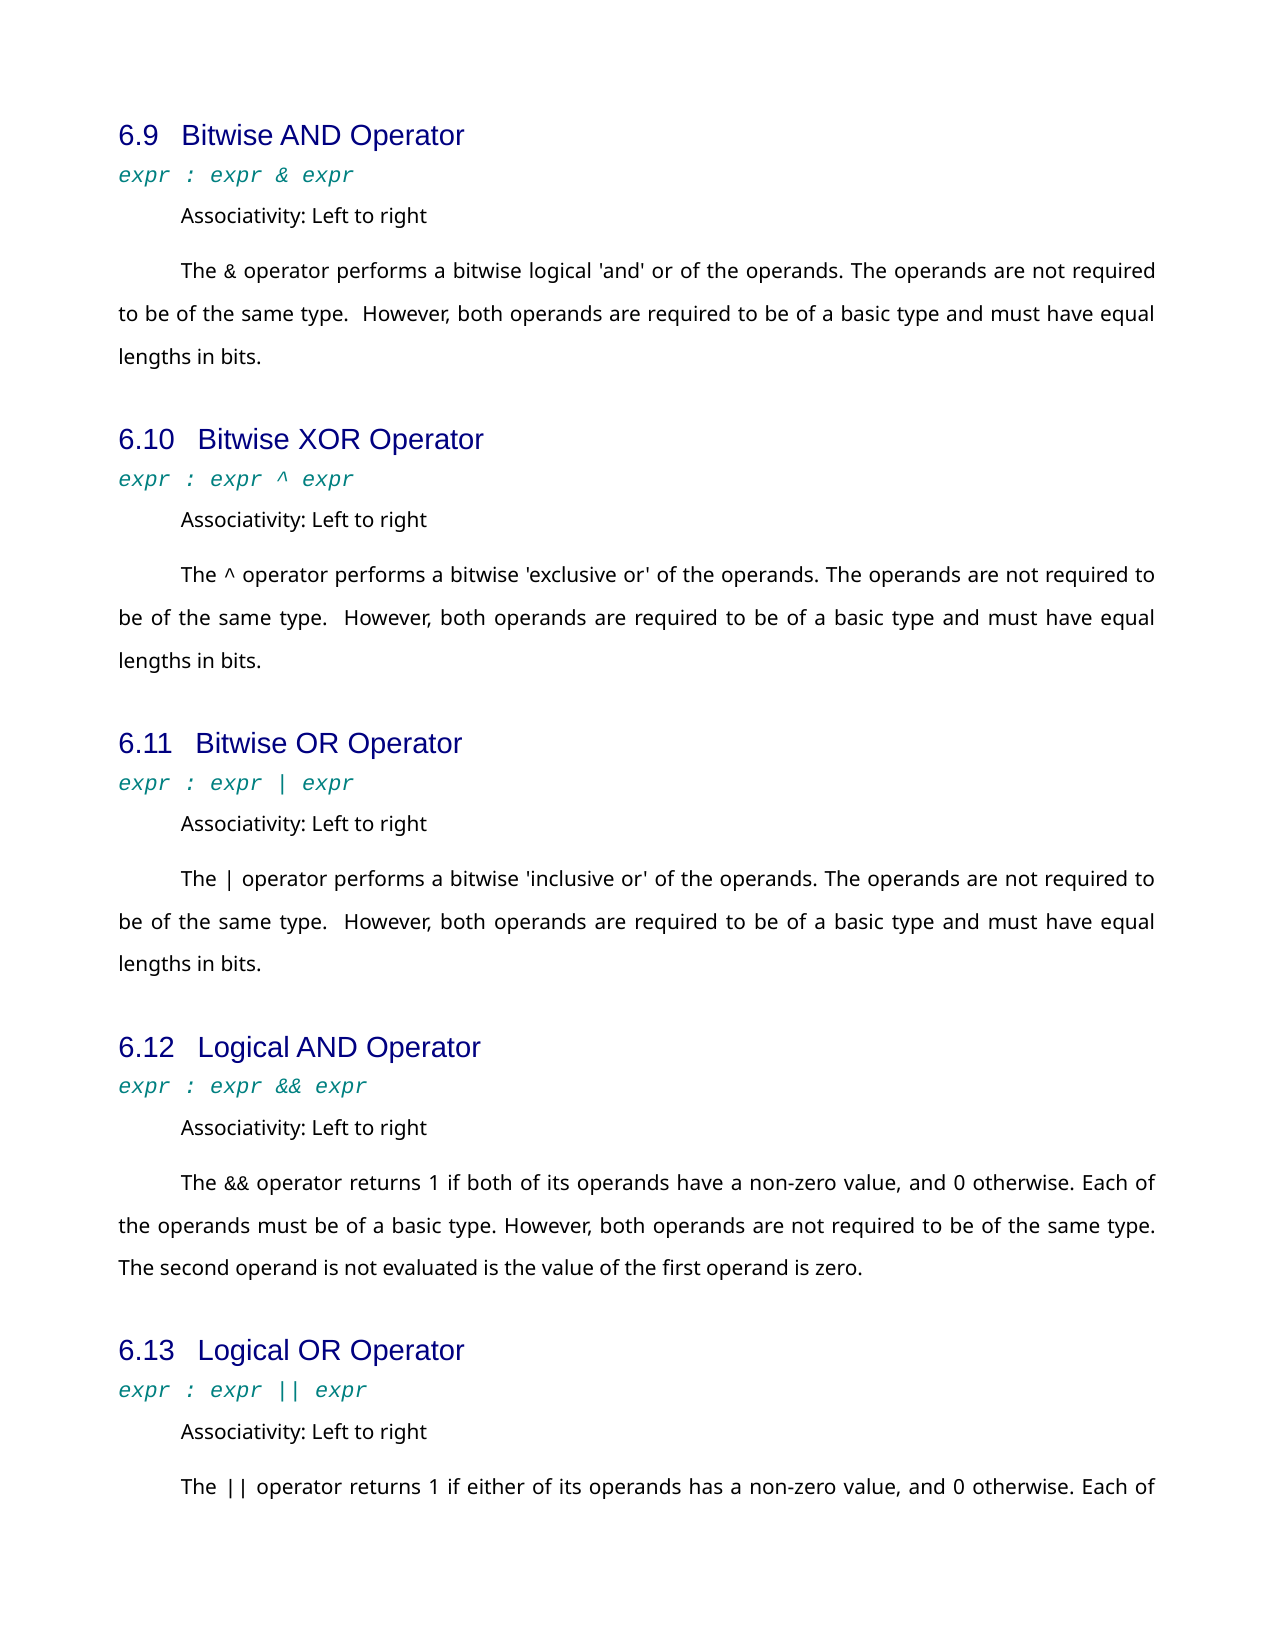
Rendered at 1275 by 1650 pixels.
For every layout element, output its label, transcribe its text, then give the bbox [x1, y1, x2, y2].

subtitle Bitwise OR Operator [118, 726, 1157, 759]
subtitle Bitwise XOR Operator [118, 422, 1157, 456]
text The ^ operator performs a bitwise 'exclusive or' of the operands. The operands are not required to be of the same type. However, both operands are required to be of a basic type and must have equal lengths in bits. [118, 560, 1157, 674]
text The && operator returns 1 if both of its operands have a non-zero value, and 0 otherwise. Each of the operands must be of a basic type. However, both operands are not required to be of the same type. The second operand is not evaluated is the value of the first operand is zero. [118, 1168, 1157, 1282]
subtitle Logical AND Operator [118, 1029, 1157, 1063]
text Associativity: Left to right [118, 1417, 1157, 1445]
text expr : expr && expr [118, 1076, 1157, 1100]
text expr : expr | expr [118, 772, 1157, 797]
text expr : expr ^ expr [118, 468, 1157, 493]
text Associativity: Left to right [118, 505, 1157, 534]
text expr : expr || expr [118, 1379, 1157, 1404]
subtitle Bitwise AND Operator [118, 118, 1157, 152]
text Associativity: Left to right [118, 201, 1157, 230]
text Associativity: Left to right [118, 1113, 1157, 1141]
text The || operator returns 1 if either of its operands has a non-zero value, and 0 otherwise. Each of [118, 1472, 1157, 1500]
subtitle Logical OR Operator [118, 1333, 1157, 1367]
text expr : expr & expr [118, 164, 1157, 189]
text The | operator performs a bitwise 'inclusive or' of the operands. The operands are not required to be of the same type. However, both operands are required to be of a basic type and must have equal lengths in bits. [118, 864, 1157, 978]
text Associativity: Left to right [118, 809, 1157, 838]
text The & operator performs a bitwise logical 'and' or of the operands. The operands are not required to be of the same type. However, both operands are required to be of a basic type and must have equal lengths in bits. [118, 257, 1157, 370]
